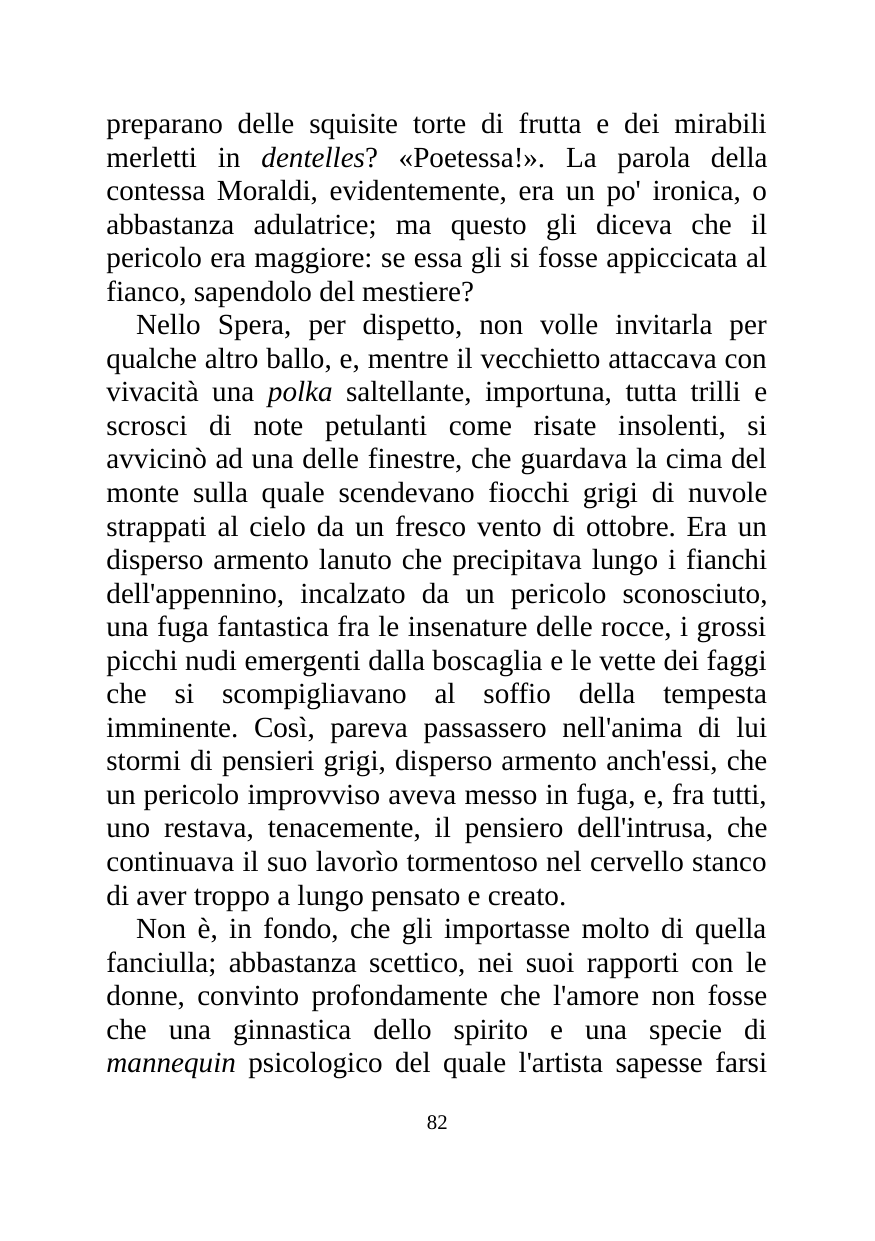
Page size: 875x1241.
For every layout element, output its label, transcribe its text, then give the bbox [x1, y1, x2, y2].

text Non è, in fondo, che gli importasse molto di quella fanciulla; abbastanza scettico, nei suoi rapporti con le donne, convinto profondamente che l'amore non fosse che una ginnastica dello spirito e una specie di mannequin psicologico del quale l'artista sapesse farsi [106, 911, 768, 1079]
text preparano delle squisite torte di frutta e dei mirabili merletti in dentelles? «Poetessa!». La parola della contessa Moraldi, evidentemente, era un po' ironica, o abbastanza adulatrice; ma questo gli diceva che il pericolo era maggiore: se essa gli si fosse appiccicata al fianco, sapendolo del mestiere? [106, 106, 768, 307]
text Nello Spera, per dispetto, non volle invitarla per qualche altro ballo, e, mentre il vecchietto attaccava con vivacità una polka saltellante, importuna, tutta trilli e scrosci di note petulanti come risate insolenti, si avvicinò ad una delle finestre, che guardava la cima del monte sulla quale scendevano fiocchi grigi di nuvole strappati al cielo da un fresco vento di ottobre. Era un disperso armento lanuto che precipitava lungo i fianchi dell'appennino, incalzato da un pericolo sconosciuto, una fuga fantastica fra le insenature delle rocce, i grossi picchi nudi emergenti dalla boscaglia e le vette dei faggi che si scompigliavano al soffio della tempesta imminente. Così, pareva passassero nell'anima di lui stormi di pensieri grigi, disperso armento anch'essi, che un pericolo improvviso aveva messo in fuga, e, fra tutti, uno restava, tenacemente, il pensiero dell'intrusa, che continuava il suo lavorìo tormentoso nel cervello stanco di aver troppo a lungo pensato e creato. [106, 307, 768, 911]
